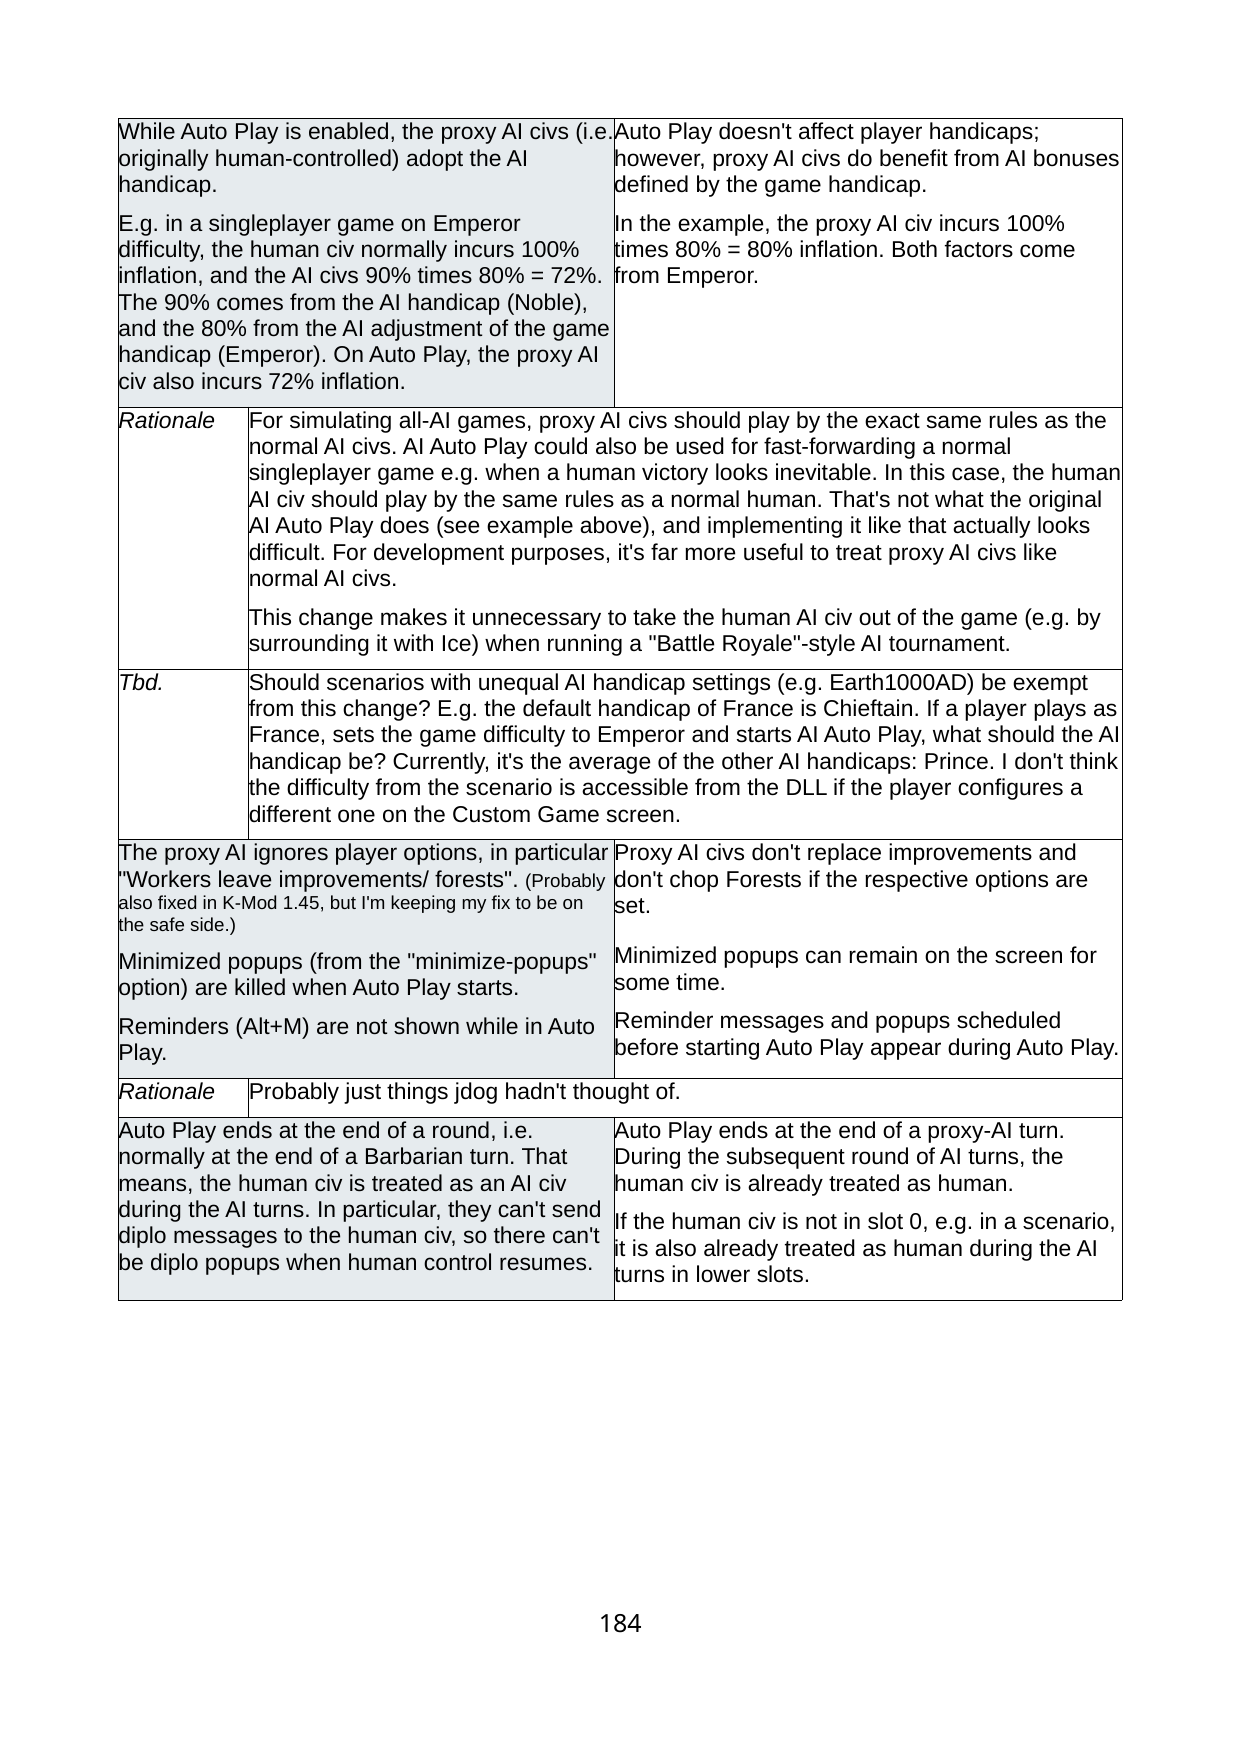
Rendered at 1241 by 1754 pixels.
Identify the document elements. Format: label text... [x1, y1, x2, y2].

table_cell Tbd. [119, 670, 248, 839]
table_cell For simulating all-AI games, proxy AI civs should play by the exact same rules as the normal AI civs. AI Auto Play could also be used for fast-forwarding a normal singleplayer game e.g. when a human victory looks inevitable. In this case, the human AI civ should play by the same rules as a normal human. That's not what the original AI Auto Play does (see example above), and implementing it like that actually looks difficult. For development purposes, it's far more useful to treat proxy AI civs like normal AI civs. This change makes it unnecessary to take the human AI civ out of the game (e.g. by surrounding it with Ice) when running a "Battle Royale"-style AI tournament. [249, 408, 1122, 669]
table_cell Should scenarios with unequal AI handicap settings (e.g. Earth1000AD) be exempt from this change? E.g. the default handicap of France is Chieftain. If a player plays as France, sets the game difficulty to Emperor and starts AI Auto Play, what should the AI handicap be? Currently, it's the average of the other AI handicaps: Prince. I don't think the difficulty from the scenario is accessible from the DLL if the player configures a different one on the Custom Game screen. [249, 670, 1122, 839]
table_cell Auto Play ends at the end of a proxy-AI turn. During the subsequent round of AI turns, the human civ is already treated as human. If the human civ is not in slot 0, e.g. in a scenario, it is also already treated as human during the AI turns in lower slots. [615, 1118, 1122, 1300]
table_cell Auto Play doesn't affect player handicaps; however, proxy AI civs do benefit from AI bonuses defined by the game handicap. In the example, the proxy AI civ incurs 100% times 80% = 80% inflation. Both factors come from Emperor. [615, 119, 1122, 407]
table_cell While Auto Play is enabled, the proxy AI civs (i.e. originally human-controlled) adopt the AI handicap. E.g. in a singleplayer game on Emperor difficulty, the human civ normally incurs 100% inflation, and the AI civs 90% times 80% = 72%. The 90% comes from the AI handicap (Noble), and the 80% from the AI adjustment of the game handicap (Emperor). On Auto Play, the proxy AI civ also incurs 72% inflation. [119, 119, 614, 407]
table_cell Rationale [119, 1079, 248, 1117]
table_cell Auto Play ends at the end of a round, i.e. normally at the end of a Barbarian turn. That means, the human civ is treated as an AI civ during the AI turns. In particular, they can't send diplo messages to the human civ, so there can't be diplo popups when human control resumes. [119, 1118, 614, 1300]
table_cell Proxy AI civs don't replace improvements and don't chop Forests if the respective options are set. Minimized popups can remain on the screen for some time. Reminder messages and popups scheduled before starting Auto Play appear during Auto Play. [615, 840, 1122, 1078]
table_cell The proxy AI ignores player options, in particular "Workers leave improvements/ forests". (Probably also fixed in K-Mod 1.45, but I'm keeping my fix to be on the safe side.) Minimized popups (from the "minimize-popups" option) are killed when Auto Play starts. Reminders (Alt+M) are not shown while in Auto Play. [119, 840, 614, 1078]
table_cell Probably just things jdog hadn't thought of. [249, 1079, 1122, 1117]
table_cell Rationale [119, 408, 248, 669]
